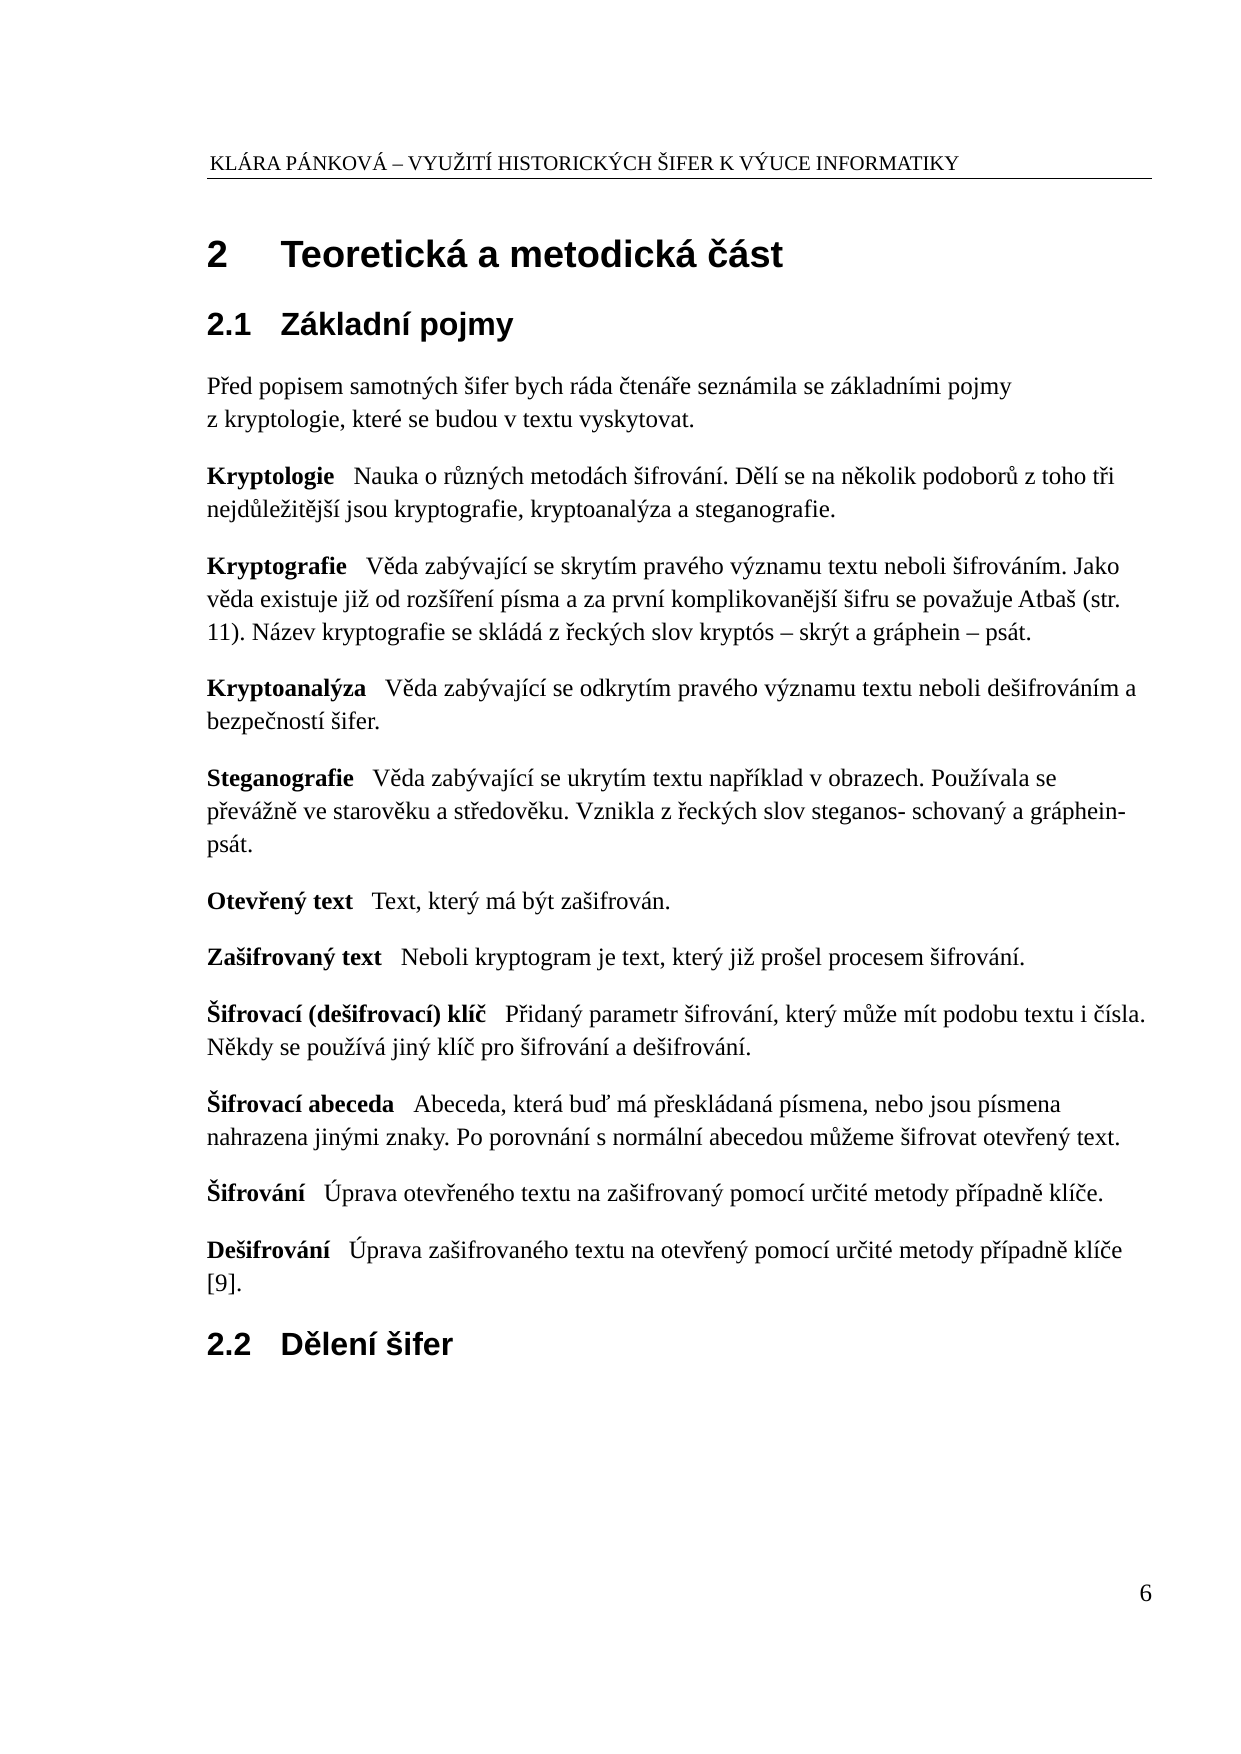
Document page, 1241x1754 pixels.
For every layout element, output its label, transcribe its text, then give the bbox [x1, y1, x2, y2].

text Otevřený text Text, který má být zašifrován. [207, 886, 1152, 914]
text Kryptografie Věda zabývající se skrytím pravého významu textu neboli šifrováním. Jako věda existuje již od rozšíření písma a za první komplikovanější šifru se považuje Atbaš (str. 11). Název kryptografie se skládá z řeckých slov kryptós – skrýt a gráphein – psát. [207, 551, 1152, 646]
text Kryptologie Nauka o různých metodách šifrování. Dělí se na několik podoborů z toho tři nejdůležitější jsou kryptografie, kryptoanalýza a steganografie. [207, 461, 1152, 523]
text Šifrovací abeceda Abeceda, která buď má přeskládaná písmena, nebo jsou písmena nahrazena jinými znaky. Po porovnání s normální abecedou můžeme šifrovat otevřený text. [207, 1089, 1152, 1151]
text Šifrovací (dešifrovací) klíč Přidaný parametr šifrování, který může mít podobu textu i čísla. Někdy se používá jiný klíč pro šifrování a dešifrování. [207, 999, 1152, 1061]
text Zašifrovaný text Neboli kryptogram je text, který již prošel procesem šifrování. [207, 942, 1152, 971]
text Kryptoanalýza Věda zabývající se odkrytím pravého významu textu neboli dešifrováním a bezpečností šifer. [207, 673, 1152, 735]
text Dešifrování Úprava zašifrovaného textu na otevřený pomocí určité metody případně klíče [9]. [207, 1235, 1152, 1297]
text Šifrování Úprava otevřeného textu na zašifrovaný pomocí určité metody případně klíče. [207, 1178, 1152, 1207]
text Před popisem samotných šifer bych ráda čtenáře seznámila se základními pojmy z kryptologie, které se budou v textu vyskytovat. [207, 371, 1152, 433]
subtitle Dělení šifer [207, 1325, 1152, 1362]
subtitle Základní pojmy [207, 305, 1152, 342]
subtitle Teoretická a metodická část [207, 232, 1152, 276]
text Steganografie Věda zabývající se ukrytím textu například v obrazech. Používala se převážně ve starověku a středověku. Vznikla z řeckých slov steganos- schovaný a gráphein- psát. [207, 763, 1152, 858]
